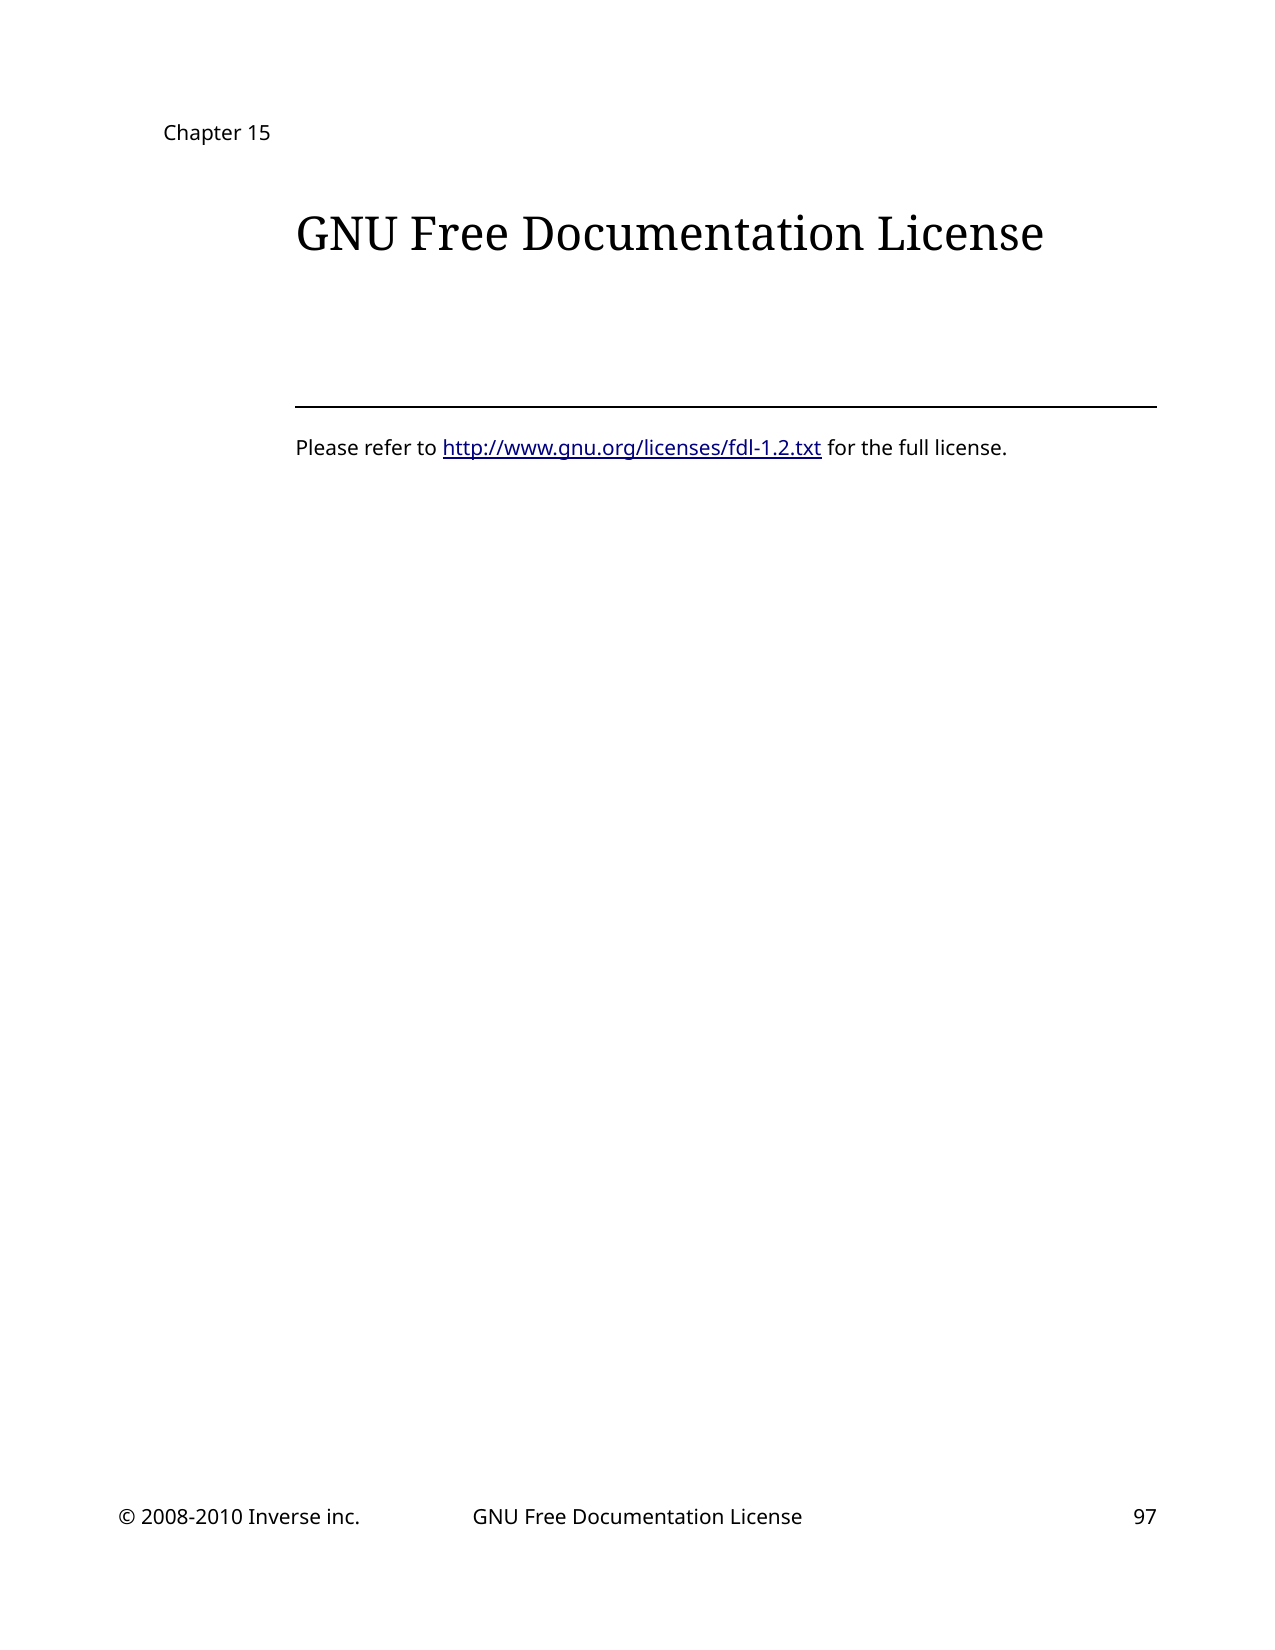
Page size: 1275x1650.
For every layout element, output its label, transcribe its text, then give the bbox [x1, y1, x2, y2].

text Please refer to http://www.gnu.org/licenses/fdl-1.2.txt for the full license. [295, 433, 1157, 461]
subtitle GNU Free Documentation License [295, 201, 1157, 406]
